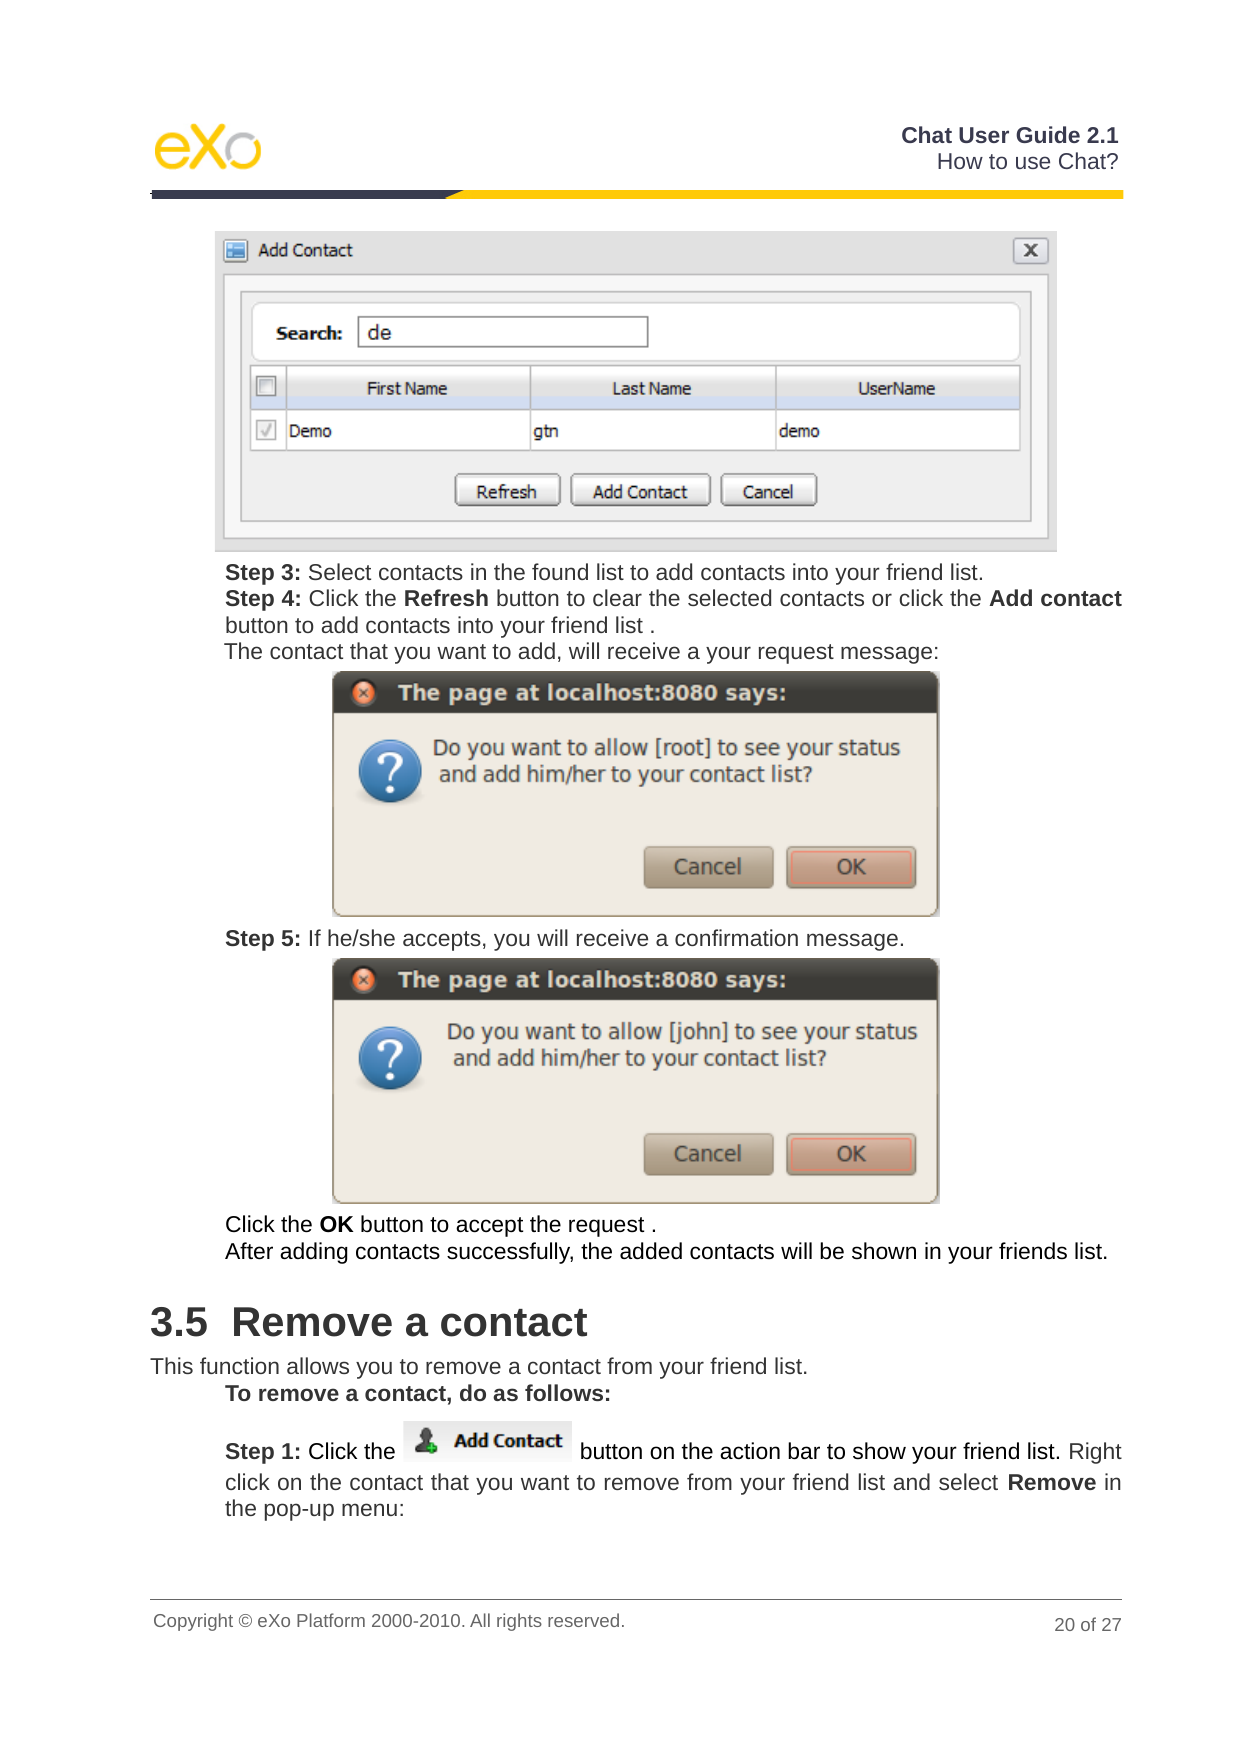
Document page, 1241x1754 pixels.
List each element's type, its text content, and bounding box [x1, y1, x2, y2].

picture [155, 123, 262, 170]
picture [214, 231, 1057, 552]
text This function allows you to remove a contact from your friend list. [150, 1353, 1122, 1379]
list Step 3: Select contacts in the found list to add contacts into your friend list. [187, 223, 1122, 585]
picture [332, 958, 940, 1204]
list To remove a contact, do as follows: [187, 1379, 1122, 1406]
list Click the OK button to accept the request . [187, 1204, 1122, 1238]
picture [403, 1421, 572, 1462]
list Step 1: Click thebutton on the action bar to show your friend list. Right click on the contact that you want to remove from your friend list and select Remove in the pop-up menu: [187, 1413, 1122, 1522]
picture [151, 190, 1124, 199]
list After adding contacts successfully, the added contacts will be shown in your friends list. [187, 1238, 1122, 1264]
text The contact that you want to add, will receive a your request message: [223, 638, 1122, 664]
list Step 5: If he/she accepts, you will receive a confirmation message. [187, 917, 1122, 951]
picture [332, 671, 940, 917]
list Step 4: Click the Refresh button to clear the selected contacts or click the Add contact button to add contacts into your friend list . [187, 585, 1122, 638]
subtitle Remove a contact [150, 1298, 1122, 1346]
